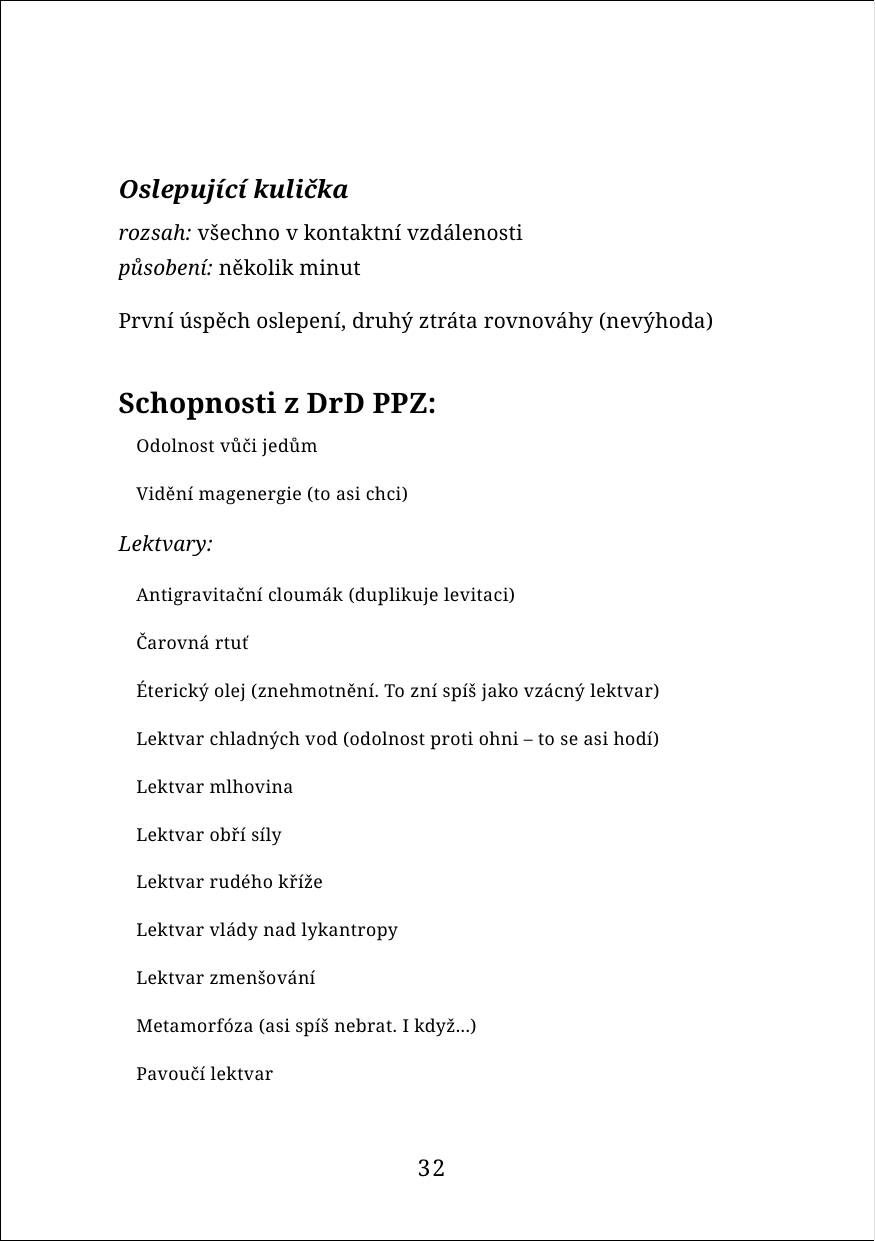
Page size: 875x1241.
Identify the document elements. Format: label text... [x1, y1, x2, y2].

text Odolnost vůči jedům [136, 433, 756, 457]
subtitle Schopnosti z DrD PPZ: [118, 383, 756, 422]
text Lektvary: [118, 529, 756, 558]
text Antigravitační cloumák (duplikuje levitaci) [136, 582, 756, 607]
text Vidění magenergie (to asi chci) [136, 481, 756, 505]
text Lektvar obří síly [136, 822, 756, 846]
text Éterický olej (znehmotnění. To zní spíš jako vzácný lektvar) [136, 678, 756, 702]
text Metamorfóza (asi spíš nebrat. I když...) [136, 1014, 756, 1038]
text Lektvar mlhovina [136, 774, 756, 798]
subtitle Oslepující kulička [118, 172, 756, 206]
text Lektvar zmenšování [136, 966, 756, 990]
text Lektvar rudého kříže [136, 870, 756, 894]
text Lektvar vlády nad lykantropy [136, 918, 756, 942]
text Pavoučí lektvar [136, 1062, 756, 1086]
text První úspěch oslepení, druhý ztráta rovnováhy (nevýhoda) [118, 306, 756, 335]
text Lektvar chladných vod (odolnost proti ohni – to se asi hodí) [136, 726, 756, 750]
text rozsah: všechno v kontaktní vzdálenosti působení: několik minut [118, 218, 756, 282]
text Čarovná rtuť [136, 630, 756, 654]
